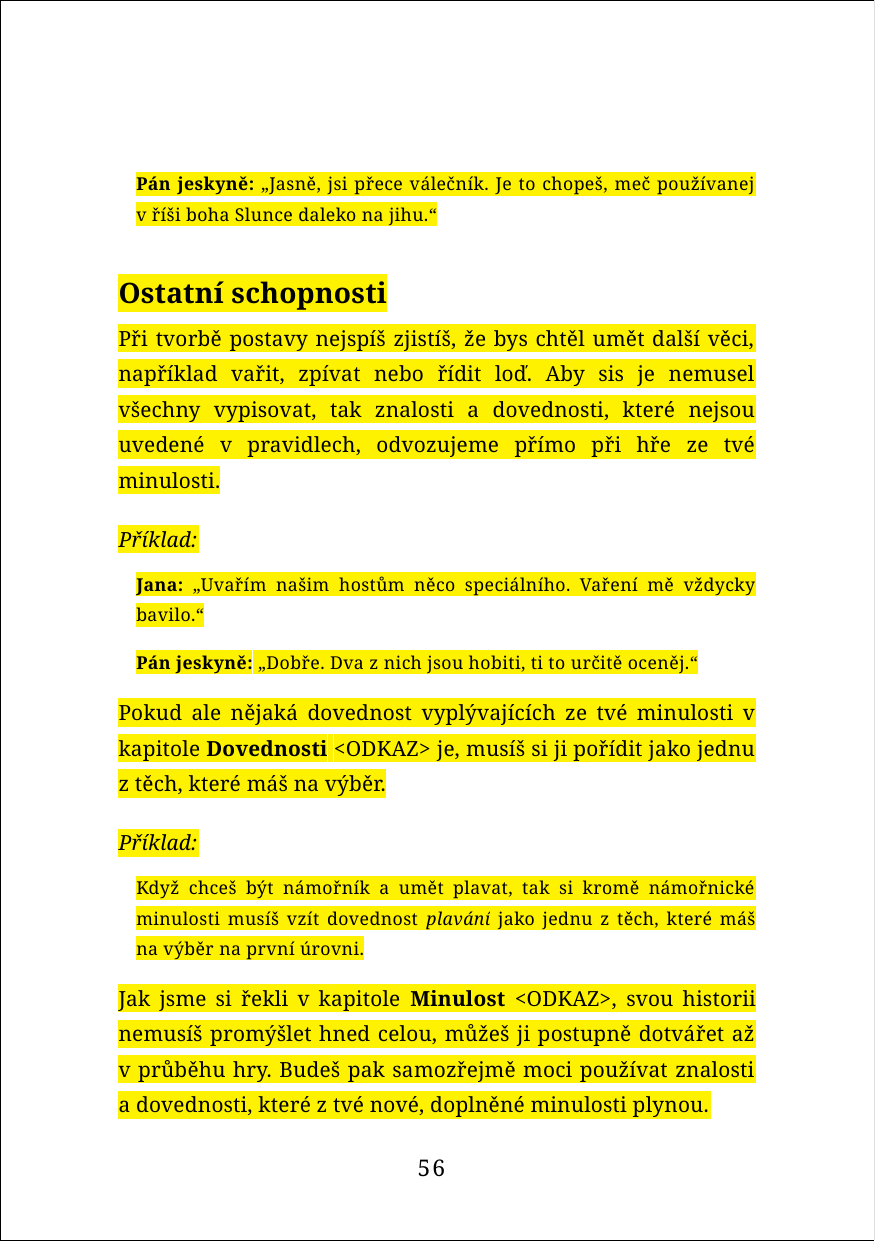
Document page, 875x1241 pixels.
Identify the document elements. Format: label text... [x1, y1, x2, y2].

text Jak jsme si řekli v kapitole Minulost <ODKAZ>, svou historii nemusíš promýšlet hned celou, můžeš ji postupně dotvářet až v průběhu hry. Budeš pak samozřejmě moci používat znalosti a dovednosti, které z tvé nové, doplněné minulosti plynou. [118, 984, 756, 1119]
subtitle Ostatní schopnosti [118, 273, 756, 312]
text Jana: „Uvařím našim hostům něco speciálního. Vaření mě vždycky bavilo.“ [136, 572, 756, 627]
text Pán jeskyně: „Dobře. Dva z nich jsou hobiti, ti to určitě oceněj.“ [136, 650, 756, 674]
text Příklad: [118, 828, 756, 857]
text Pokud ale nějaká dovednost vyplývajících ze tvé minulosti v kapitole Dovednosti <ODKAZ> je, musíš si ji pořídit jako jednu z těch, které máš na výběr. [118, 698, 756, 798]
text Příklad: [118, 525, 756, 553]
text Pán jeskyně: „Jasně, jsi přece válečník. Je to chopeš, meč používanej v říši boha Slunce daleko na jihu.“ [136, 172, 756, 226]
text Při tvorbě postavy nejspíš zjistíš, že bys chtěl umět další věci, například vařit, zpívat nebo řídit loď. Aby sis je nemusel všechny vypisovat, tak znalosti a dovednosti, které nejsou uvedené v pravidlech, odvozujeme přímo při hře ze tvé minulosti. [118, 324, 756, 494]
text Když chceš být námořník a umět plavat, tak si kromě námořnické minulosti musíš vzít dovednost plavání jako jednu z těch, které máš na výběr na první úrovni. [136, 876, 756, 960]
